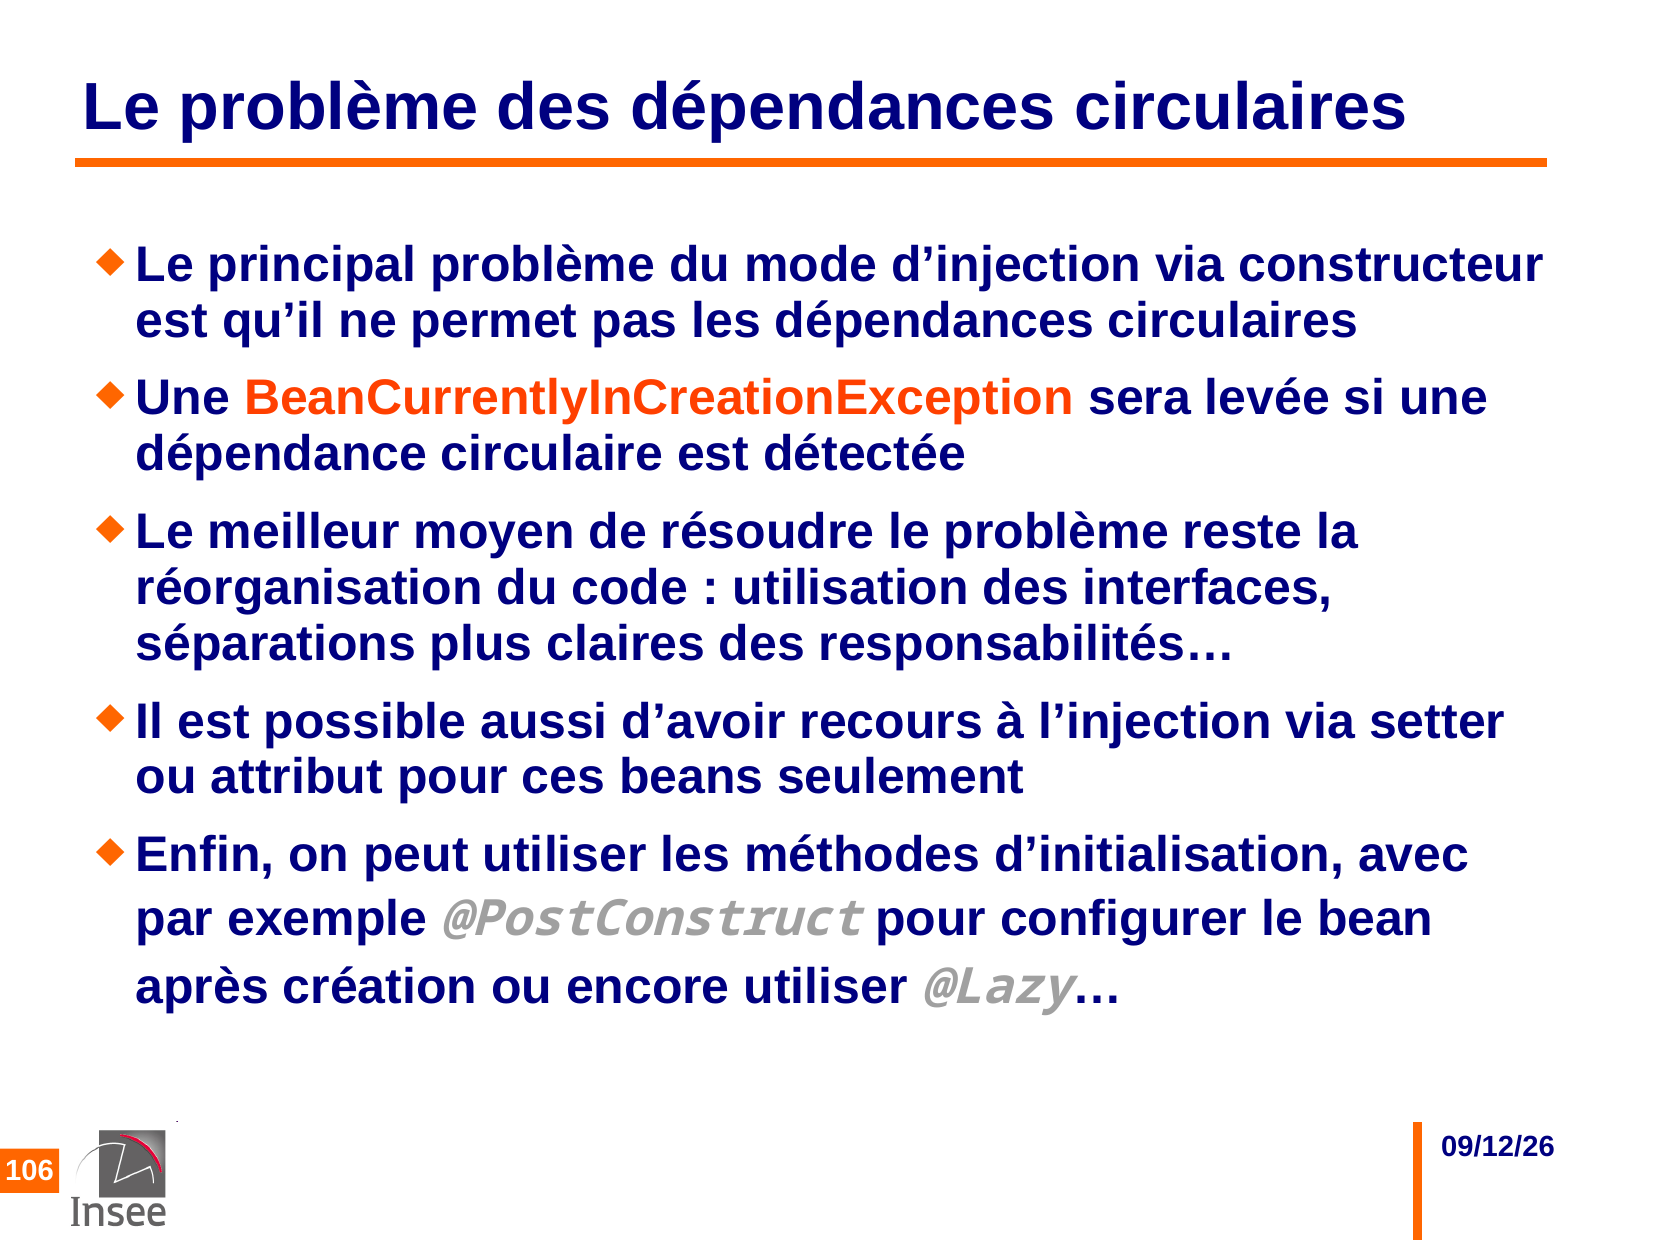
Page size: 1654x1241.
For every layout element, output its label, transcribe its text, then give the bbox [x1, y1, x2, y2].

picture [62, 1121, 178, 1241]
title Le problème des dépendances circulaires [82, 49, 1619, 163]
list Le principal problème du mode d’injection via constructeur est qu’il ne permet pas les dépendances circulaires Une BeanCurrentlyInCreationException sera levée si une dépendance circulaire est détectée Le meilleur moyen de résoudre le problème reste la réorganisation du code : utilisation des interfaces, séparations plus claires des responsabilités… Il est possible aussi d’avoir recours à l’injection via setter ou attribut pour ces beans seulement Enfin, on peut utiliser les méthodes d’initialisation, avec par exemple @PostConstruct pour configurer le bean après création ou encore utiliser @Lazy… [82, 236, 1548, 1087]
